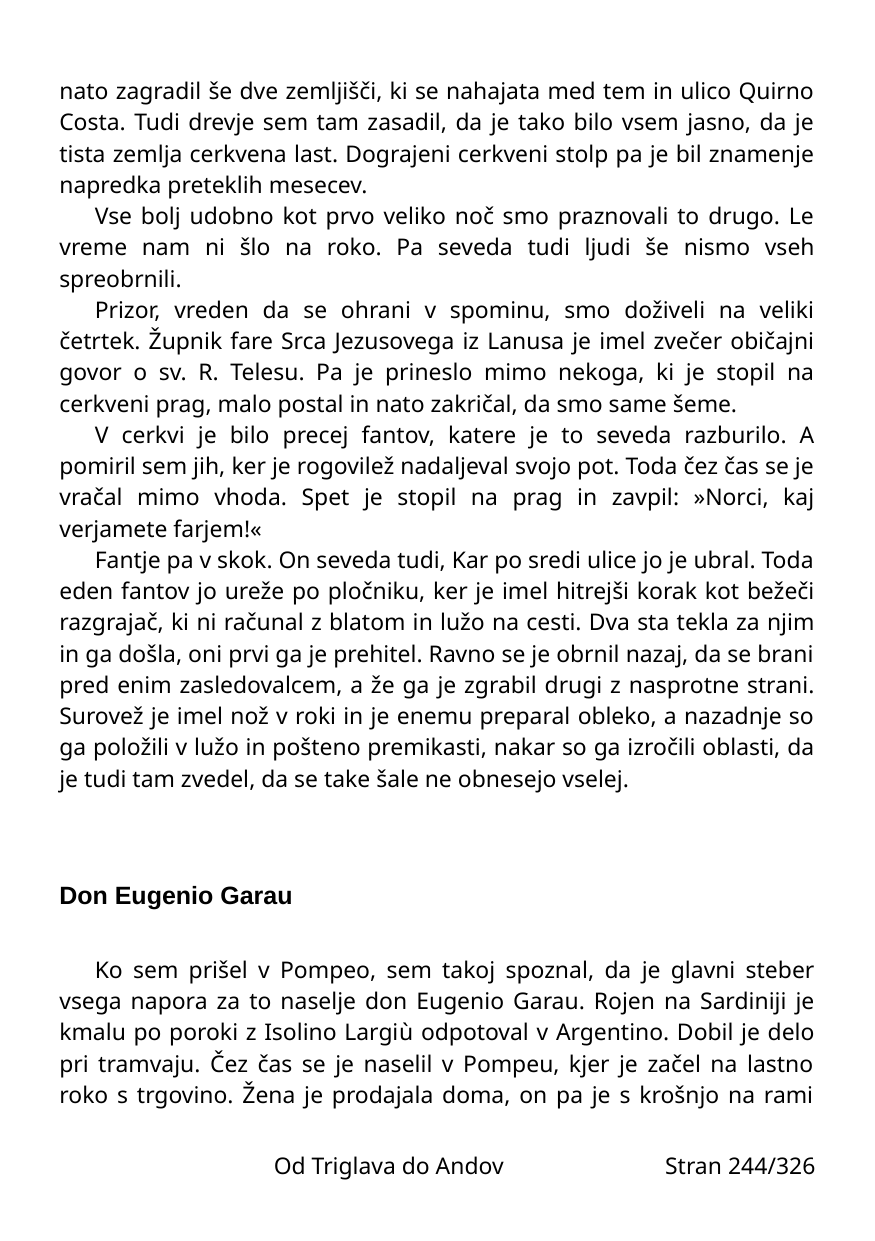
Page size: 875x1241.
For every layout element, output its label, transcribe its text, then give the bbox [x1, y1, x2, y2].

text V cerkvi je bilo precej fantov, katere je to seveda razburilo. A pomiril sem jih, ker je rogovilež nadaljeval svojo pot. Toda čez čas se je vračal mimo vhoda. Spet je stopil na prag in zavpil: »Norci, kaj verjamete farjem!« [59, 419, 815, 544]
text Fantje pa v skok. On seveda tudi, Kar po sredi ulice jo je ubral. Toda eden fantov jo ureže po pločniku, ker je imel hitrejši korak kot bežeči razgrajač, ki ni računal z blatom in lužo na cesti. Dva sta tekla za njim in ga došla, oni prvi ga je prehitel. Ravno se je obrnil nazaj, da se brani pred enim zasledovalcem, a že ga je zgrabil drugi z nasprotne strani. Surovež je imel nož v roki in je enemu preparal obleko, a nazadnje so ga položili v lužo in pošteno premikasti, nakar so ga izročili oblasti, da je tudi tam zvedel, da se take šale ne obnesejo vselej. [59, 544, 815, 794]
text Prizor, vreden da se ohrani v spominu, smo doživeli na veliki četrtek. Župnik fare Srca Jezusovega iz Lanusa je imel zvečer običajni govor o sv. R. Telesu. Pa je prineslo mimo nekoga, ki je stopil na cerkveni prag, malo postal in nato zakričal, da smo same šeme. [59, 294, 815, 419]
text Vse bolj udobno kot prvo veliko noč smo praznovali to drugo. Le vreme nam ni šlo na roko. Pa seveda tudi ljudi še nismo vseh spreobrnili. [59, 200, 815, 294]
text nato zagradil še dve zemljišči, ki se nahajata med tem in ulico Quirno Costa. Tudi drevje sem tam zasadil, da je tako bilo vsem jasno, da je tista zemlja cerkvena last. Dograjeni cerkveni stolp pa je bil znamenje napredka preteklih mesecev. [59, 75, 815, 200]
subtitle Don Eugenio Garau [59, 881, 815, 910]
text Ko sem prišel v Pompeo, sem takoj spoznal, da je glavni steber vsega napora za to naselje don Eugenio Garau. Rojen na Sardiniji je kmalu po poroki z Isolino Largiù odpotoval v Argentino. Dobil je delo pri tramvaju. Čez čas se je naselil v Pompeu, kjer je začel na lastno roko s trgovino. Žena je prodajala doma, on pa je s krošnjo na rami [59, 954, 815, 1110]
